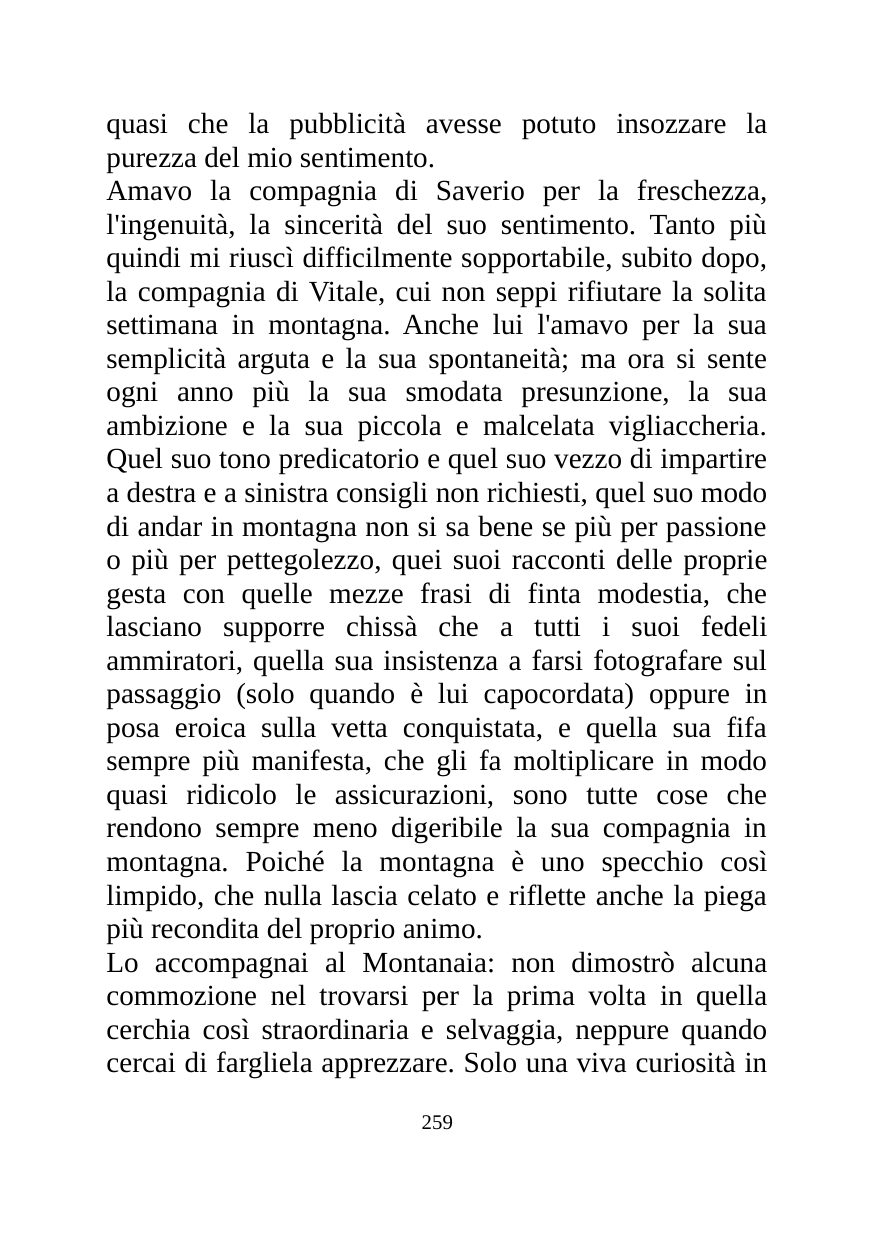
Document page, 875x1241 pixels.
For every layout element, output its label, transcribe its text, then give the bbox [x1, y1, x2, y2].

text quasi che la pubblicità avesse potuto insozzare la purezza del mio sentimento. [106, 106, 768, 173]
text Lo accompagnai al Montanaia: non dimostrò alcuna commozione nel trovarsi per la prima volta in quella cerchia così straordinaria e selvaggia, neppure quando cercai di fargliela apprezzare. Solo una viva curiosità in [106, 945, 768, 1079]
text Amavo la compagnia di Saverio per la freschezza, l'ingenuità, la sincerità del suo sentimento. Tanto più quindi mi riuscì difficilmente sopportabile, subito dopo, la compagnia di Vitale, cui non seppi rifiutare la solita settimana in montagna. Anche lui l'amavo per la sua semplicità arguta e la sua spontaneità; ma ora si sente ogni anno più la sua smodata presunzione, la sua ambizione e la sua piccola e malcelata vigliaccheria. Quel suo tono predicatorio e quel suo vezzo di impartire a destra e a sinistra consigli non richiesti, quel suo modo di andar in montagna non si sa bene se più per passione o più per pettegolezzo, quei suoi racconti delle proprie gesta con quelle mezze frasi di finta modestia, che lasciano supporre chissà che a tutti i suoi fedeli ammiratori, quella sua insistenza a farsi fotografare sul passaggio (solo quando è lui capocordata) oppure in posa eroica sulla vetta conquistata, e quella sua fifa sempre più manifesta, che gli fa moltiplicare in modo quasi ridicolo le assicurazioni, sono tutte cose che rendono sempre meno digeribile la sua compagnia in montagna. Poiché la montagna è uno specchio così limpido, che nulla lascia celato e riflette anche la piega più recondita del proprio animo. [106, 173, 768, 945]
